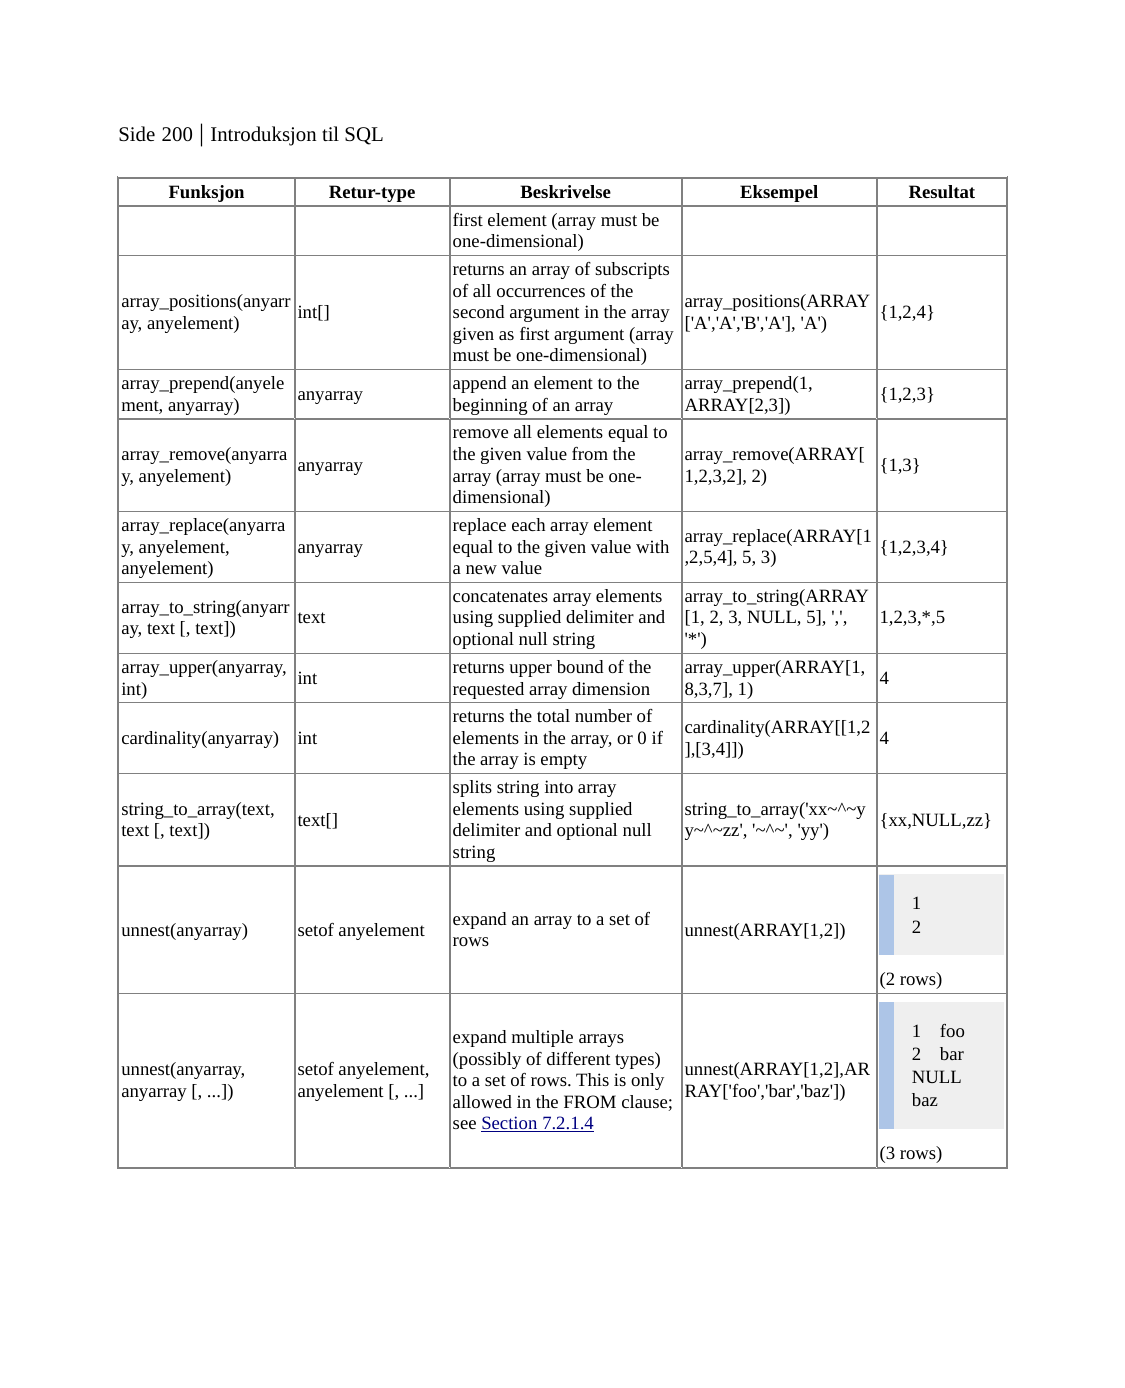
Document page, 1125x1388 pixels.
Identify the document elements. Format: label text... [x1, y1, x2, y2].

table_cell array_remove(anyarray, anyelement) [119, 420, 294, 511]
table_cell int [296, 654, 449, 702]
table_cell int [296, 703, 449, 773]
table_cell array_replace(ARRAY[1,2,5,4], 5, 3) [683, 512, 876, 582]
table_cell array_prepend(1, ARRAY[2,3]) [683, 370, 876, 418]
table_cell anyarray [296, 370, 449, 418]
table_cell returns the total number of elements in the array, or 0 if the array is empty [451, 703, 681, 773]
table_cell text[] [296, 774, 449, 865]
table_cell array_upper(ARRAY[1,8,3,7], 1) [683, 654, 876, 702]
table_cell anyarray [296, 512, 449, 582]
table_cell setof anyelement, anyelement [, ...] [296, 994, 449, 1167]
table_cell cardinality(anyarray) [119, 703, 294, 773]
table_cell cardinality(ARRAY[[1,2],[3,4]]) [683, 703, 876, 773]
table_header Eksempel [683, 179, 876, 205]
table_cell unnest(ARRAY[1,2],ARRAY['foo','bar','baz']) [683, 994, 876, 1167]
table_cell unnest(ARRAY[1,2]) [683, 867, 876, 993]
table_cell concatenates array elements using supplied delimiter and optional null string [451, 583, 681, 652]
table_cell expand an array to a set of rows [451, 867, 681, 993]
table_cell array_upper(anyarray, int) [119, 654, 294, 702]
table_cell 1 2 (2 rows) [878, 867, 1006, 993]
table_cell string_to_array('xx~^~yy~^~zz', '~^~', 'yy') [683, 774, 876, 865]
table_cell array_positions(anyarray, anyelement) [119, 256, 294, 369]
table_cell array_to_string(ARRAY[1, 2, 3, NULL, 5], ',', '*') [683, 583, 876, 652]
table_cell replace each array element equal to the given value with a new value [451, 512, 681, 582]
table_cell text [296, 583, 449, 652]
table_header Resultat [878, 179, 1006, 205]
table_cell 4 [878, 703, 1006, 773]
table_cell append an element to the beginning of an array [451, 370, 681, 418]
table_cell {1,3} [878, 420, 1006, 511]
table_cell first element (array must be one-dimensional) [451, 207, 681, 255]
table_cell [683, 207, 876, 255]
table_cell int[] [296, 256, 449, 369]
table_cell unnest(anyarray, anyarray [, ...]) [119, 994, 294, 1167]
table_cell remove all elements equal to the given value from the array (array must be one-dimensional) [451, 420, 681, 511]
table_cell returns upper bound of the requested array dimension [451, 654, 681, 702]
table_cell [119, 207, 294, 255]
table_cell unnest(anyarray) [119, 867, 294, 993]
table_cell [878, 207, 1006, 255]
table_cell splits string into array elements using supplied delimiter and optional null string [451, 774, 681, 865]
table_cell array_remove(ARRAY[1,2,3,2], 2) [683, 420, 876, 511]
table_cell 1,2,3,*,5 [878, 583, 1006, 652]
table_cell array_replace(anyarray, anyelement, anyelement) [119, 512, 294, 582]
table_cell 4 [878, 654, 1006, 702]
table_header Retur-type [296, 179, 449, 205]
table_cell string_to_array(text, text [, text]) [119, 774, 294, 865]
table_cell {1,2,3} [878, 370, 1006, 418]
table_cell array_to_string(anyarray, text [, text]) [119, 583, 294, 652]
table_cell array_prepend(anyelement, anyarray) [119, 370, 294, 418]
table_cell anyarray [296, 420, 449, 511]
table_cell {1,2,4} [878, 256, 1006, 369]
table_cell returns an array of subscripts of all occurrences of the second argument in the array given as first argument (array must be one-dimensional) [451, 256, 681, 369]
table_cell 1 foo 2 bar NULL baz (3 rows) [878, 994, 1006, 1167]
table_cell setof anyelement [296, 867, 449, 993]
table_cell expand multiple arrays (possibly of different types) to a set of rows. This is only allowed in the FROM clause; see Section 7.2.1.4 [451, 994, 681, 1167]
table_cell {1,2,3,4} [878, 512, 1006, 582]
table_cell array_positions(ARRAY['A','A','B','A'], 'A') [683, 256, 876, 369]
table_header Funksjon [119, 179, 294, 205]
table_cell [296, 207, 449, 255]
table_header Beskrivelse [451, 179, 681, 205]
table_cell {xx,NULL,zz} [878, 774, 1006, 865]
